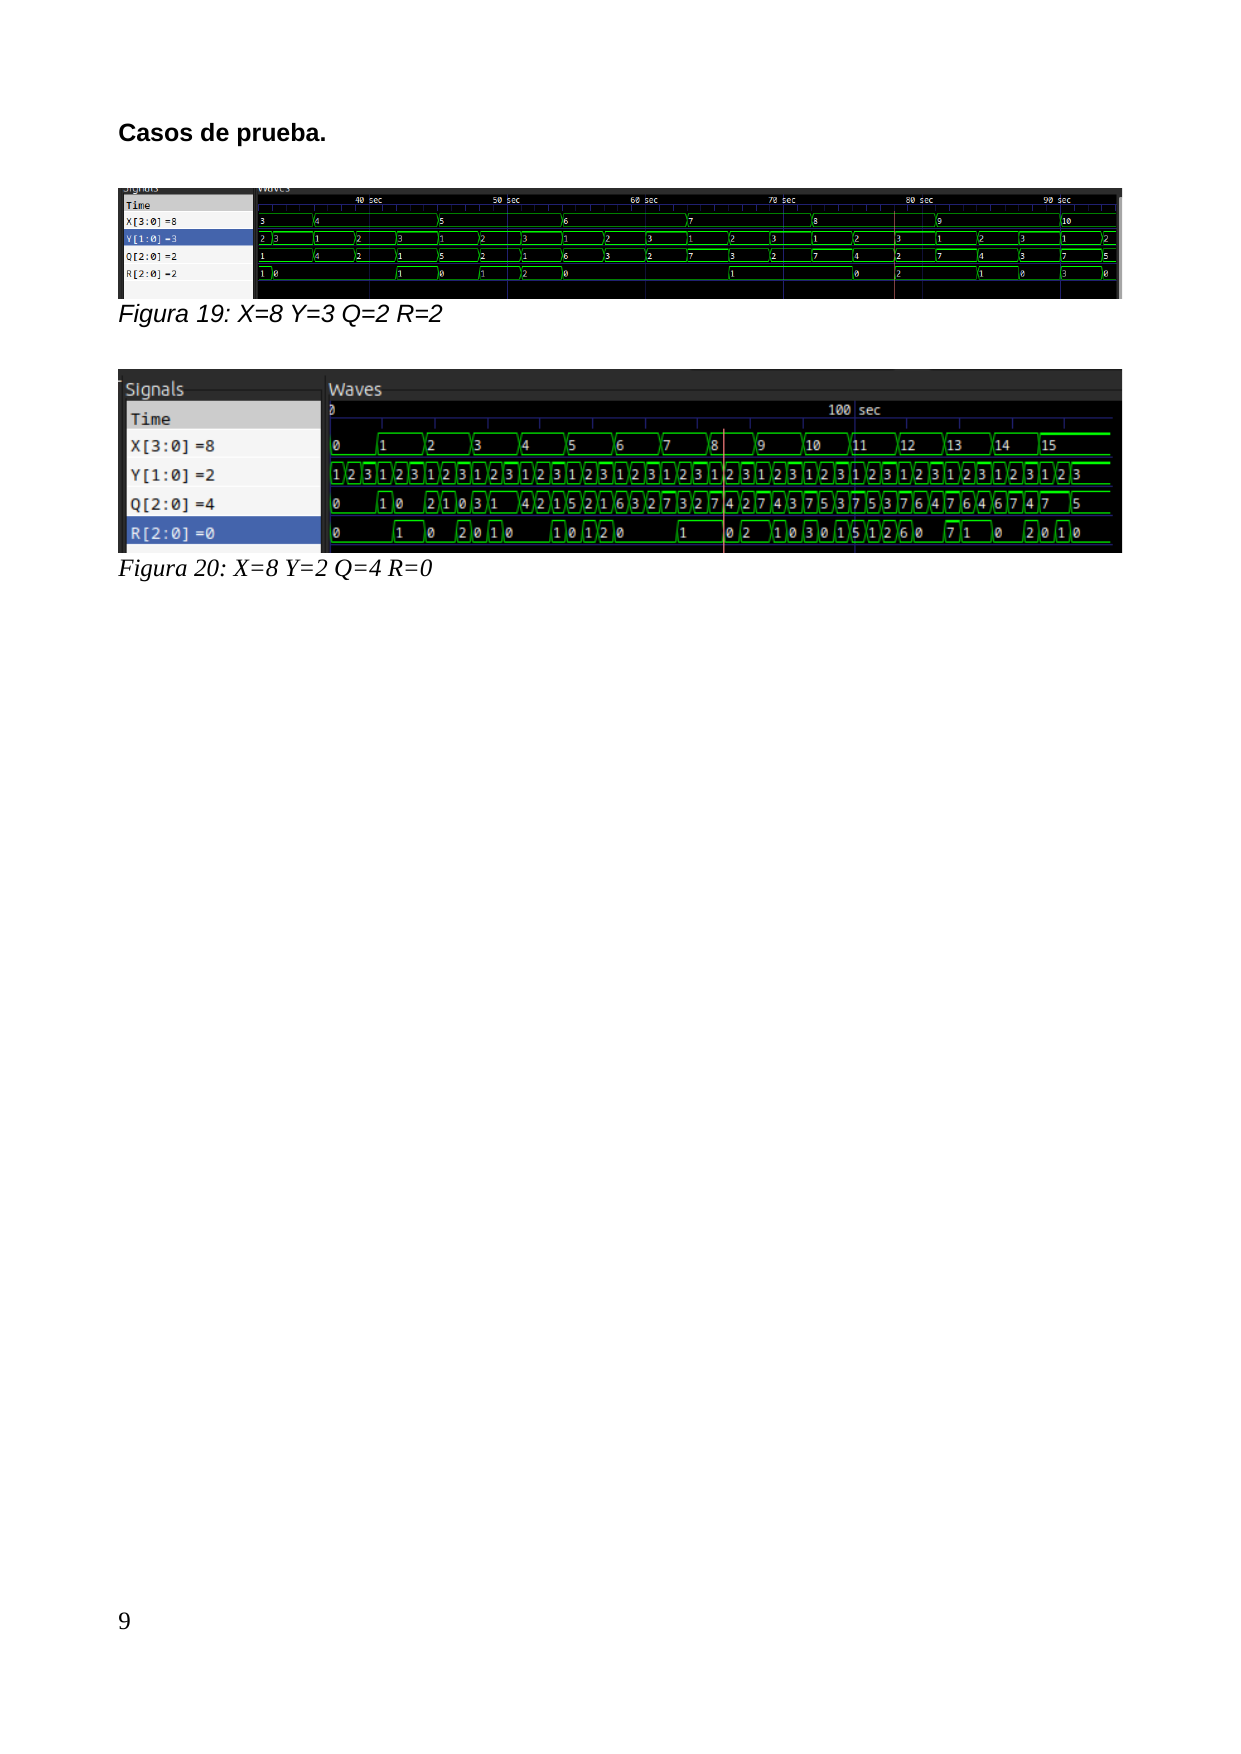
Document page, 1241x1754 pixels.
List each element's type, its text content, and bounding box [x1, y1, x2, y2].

picture [118, 369, 1123, 553]
text Figura 20: X=8 Y=2 Q=4 R=0 [118, 553, 1122, 582]
text Figura 19: X=8 Y=3 Q=2 R=2 [118, 299, 1122, 328]
picture [118, 188, 1123, 299]
text Casos de prueba. [118, 118, 1122, 147]
